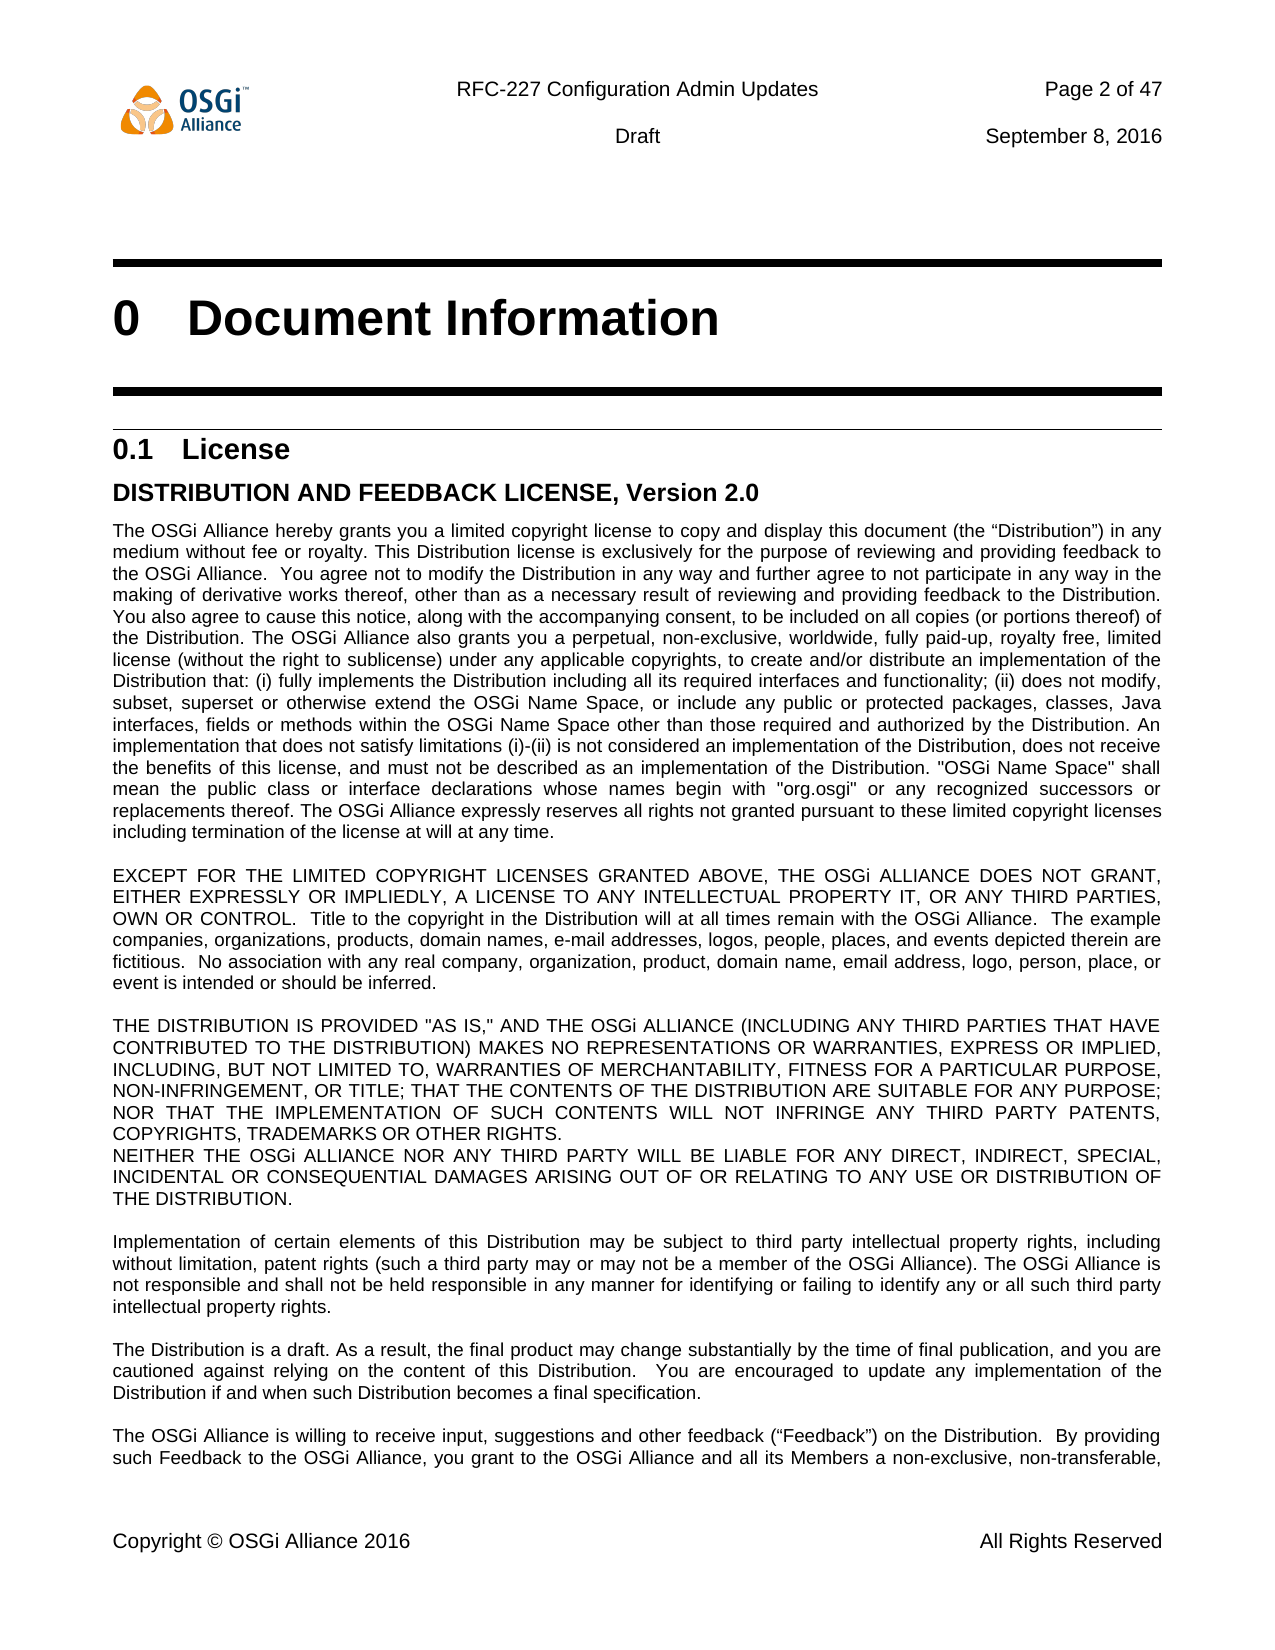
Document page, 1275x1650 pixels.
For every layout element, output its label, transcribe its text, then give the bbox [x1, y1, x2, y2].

text NEITHER THE OSGi ALLIANCE NOR ANY THIRD PARTY WILL BE LIABLE FOR ANY DIRECT, INDIRECT, SPECIAL, INCIDENTAL OR CONSEQUENTIAL DAMAGES ARISING OUT OF OR RELATING TO ANY USE OR DISTRIBUTION OF THE DISTRIBUTION. [112, 1145, 1162, 1209]
text DISTRIBUTION AND FEEDBACK LICENSE, Version 2.0 [112, 478, 1162, 507]
picture [113, 78, 257, 142]
text The Distribution is a draft. As a result, the final product may change substantially by the time of final publication, and you are cautioned against relying on the content of this Distribution. You are encouraged to update any implementation of the Distribution if and when such Distribution becomes a final specification. [112, 1339, 1162, 1403]
text The OSGi Alliance hereby grants you a limited copyright license to copy and display this document (the “Distribution”) in any medium without fee or royalty. This Distribution license is exclusively for the purpose of reviewing and providing feedback to the OSGi Alliance. You agree not to modify the Distribution in any way and further agree to not participate in any way in the making of derivative works thereof, other than as a necessary result of reviewing and providing feedback to the Distribution. You also agree to cause this notice, along with the accompanying consent, to be included on all copies (or portions thereof) of the Distribution. The OSGi Alliance also grants you a perpetual, non-exclusive, worldwide, fully paid-up, royalty free, limited license (without the right to sublicense) under any applicable copyrights, to create and/or distribute an implementation of the Distribution that: (i) fully implements the Distribution including all its required interfaces and functionality; (ii) does not modify, subset, superset or otherwise extend the OSGi Name Space, or include any public or protected packages, classes, Java interfaces, fields or methods within the OSGi Name Space other than those required and authorized by the Distribution. An implementation that does not satisfy limitations (i)-(ii) is not considered an implementation of the Distribution, does not receive the benefits of this license, and must not be described as an implementation of the Distribution. "OSGi Name Space" shall mean the public class or interface declarations whose names begin with "org.osgi" or any recognized successors or replacements thereof. The OSGi Alliance expressly reserves all rights not granted pursuant to these limited copyright licenses including termination of the license at will at any time. [112, 519, 1162, 843]
text EXCEPT FOR THE LIMITED COPYRIGHT LICENSES GRANTED ABOVE, THE OSGi ALLIANCE DOES NOT GRANT, EITHER EXPRESSLY OR IMPLIEDLY, A LICENSE TO ANY INTELLECTUAL PROPERTY IT, OR ANY THIRD PARTIES, OWN OR CONTROL. Title to the copyright in the Distribution will at all times remain with the OSGi Alliance. The example companies, organizations, products, domain names, e-mail addresses, logos, people, places, and events depicted therein are fictitious. No association with any real company, organization, product, domain name, email address, logo, person, place, or event is intended or should be inferred. [112, 864, 1162, 994]
text The OSGi Alliance is willing to receive input, suggestions and other feedback (“Feedback”) on the Distribution. By providing such Feedback to the OSGi Alliance, you grant to the OSGi Alliance and all its Members a non-exclusive, non-transferable, [112, 1425, 1162, 1468]
subtitle Document Information [112, 260, 1162, 396]
subtitle License [112, 430, 1162, 466]
text Implementation of certain elements of this Distribution may be subject to third party intellectual property rights, including without limitation, patent rights (such a third party may or may not be a member of the OSGi Alliance). The OSGi Alliance is not responsible and shall not be held responsible in any manner for identifying or failing to identify any or all such third party intellectual property rights. [112, 1231, 1162, 1317]
text THE DISTRIBUTION IS PROVIDED "AS IS," AND THE OSGi ALLIANCE (INCLUDING ANY THIRD PARTIES THAT HAVE CONTRIBUTED TO THE DISTRIBUTION) MAKES NO REPRESENTATIONS OR WARRANTIES, EXPRESS OR IMPLIED, INCLUDING, BUT NOT LIMITED TO, WARRANTIES OF MERCHANTABILITY, FITNESS FOR A PARTICULAR PURPOSE, NON-INFRINGEMENT, OR TITLE; THAT THE CONTENTS OF THE DISTRIBUTION ARE SUITABLE FOR ANY PURPOSE; NOR THAT THE IMPLEMENTATION OF SUCH CONTENTS WILL NOT INFRINGE ANY THIRD PARTY PATENTS, COPYRIGHTS, TRADEMARKS OR OTHER RIGHTS. [112, 1015, 1162, 1145]
